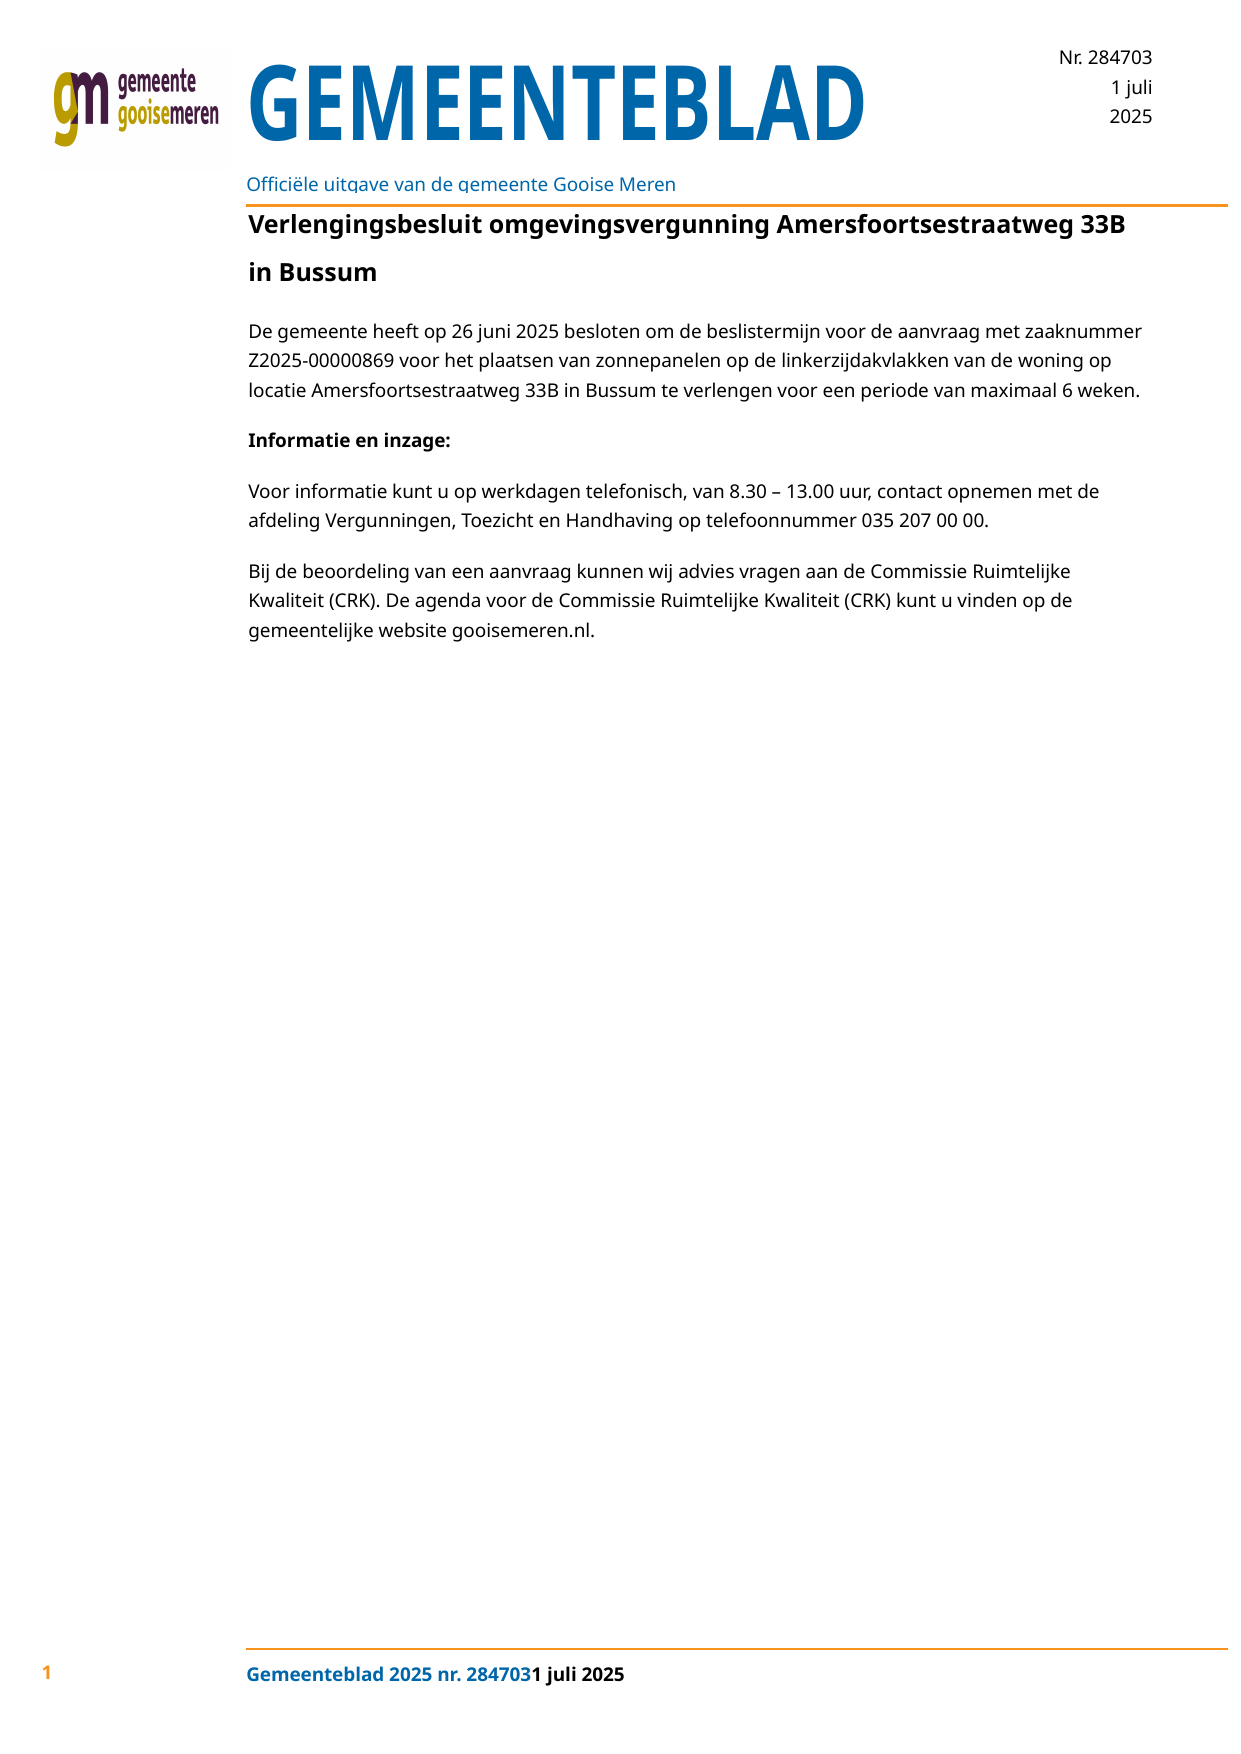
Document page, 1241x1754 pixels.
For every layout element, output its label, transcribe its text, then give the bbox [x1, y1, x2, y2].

text Verlengingsbesluit omgevingsvergunning Amersfoortsestraatweg 33B in Bussum [248, 207, 1152, 288]
text Informatie en inzage: [248, 427, 1152, 453]
text Voor informatie kunt u op werkdagen telefonisch, van 8.30 – 13.00 uur, contact opnemen met de afdeling Vergunningen, Toezicht en Handhaving op telefoonnummer 035 207 00 00. [248, 478, 1152, 533]
text Bij de beoordeling van een aanvraag kunnen wij advies vragen aan de Commissie Ruimtelijke Kwaliteit (CRK). De agenda voor de Commissie Ruimtelijke Kwaliteit (CRK) kunt u vinden op de gemeentelijke website gooisemeren.nl. [248, 558, 1152, 643]
picture [41, 47, 231, 172]
text De gemeente heeft op 26 juni 2025 besloten om de beslistermijn voor de aanvraag met zaaknummer Z2025-00000869 voor het plaatsen van zonnepanelen op de linkerzijdakvlakken van de woning op locatie Amersfoortsestraatweg 33B in Bussum te verlengen voor een periode van maximaal 6 weken. [248, 318, 1152, 403]
